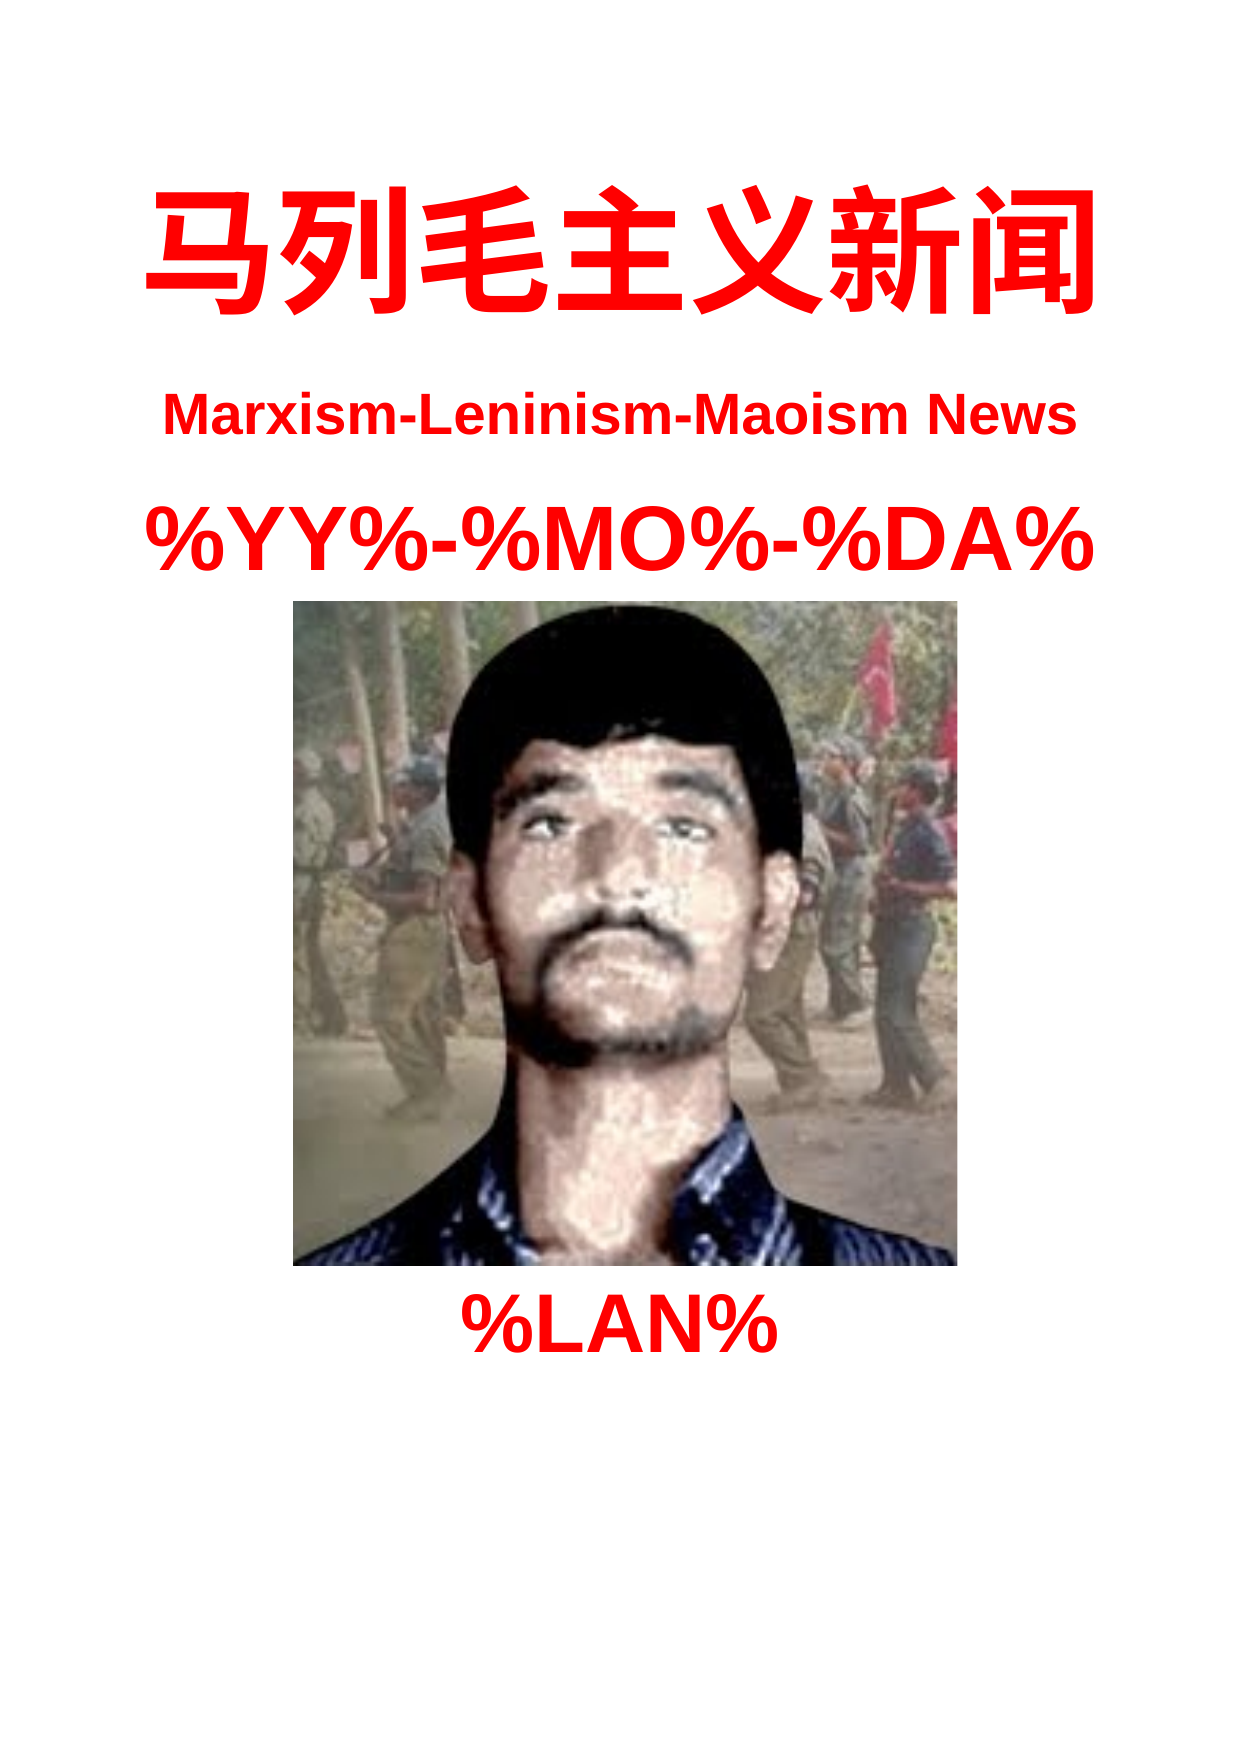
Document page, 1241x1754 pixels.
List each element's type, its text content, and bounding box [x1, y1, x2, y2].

subtitle 马列毛主义新闻 [118, 143, 1122, 342]
subtitle %LAN% [118, 1274, 1122, 1370]
picture [293, 601, 958, 1266]
subtitle Marxism-Leninism-Maoism News [118, 380, 1122, 447]
subtitle %YY%-%MO%-%DA% [118, 484, 1122, 590]
